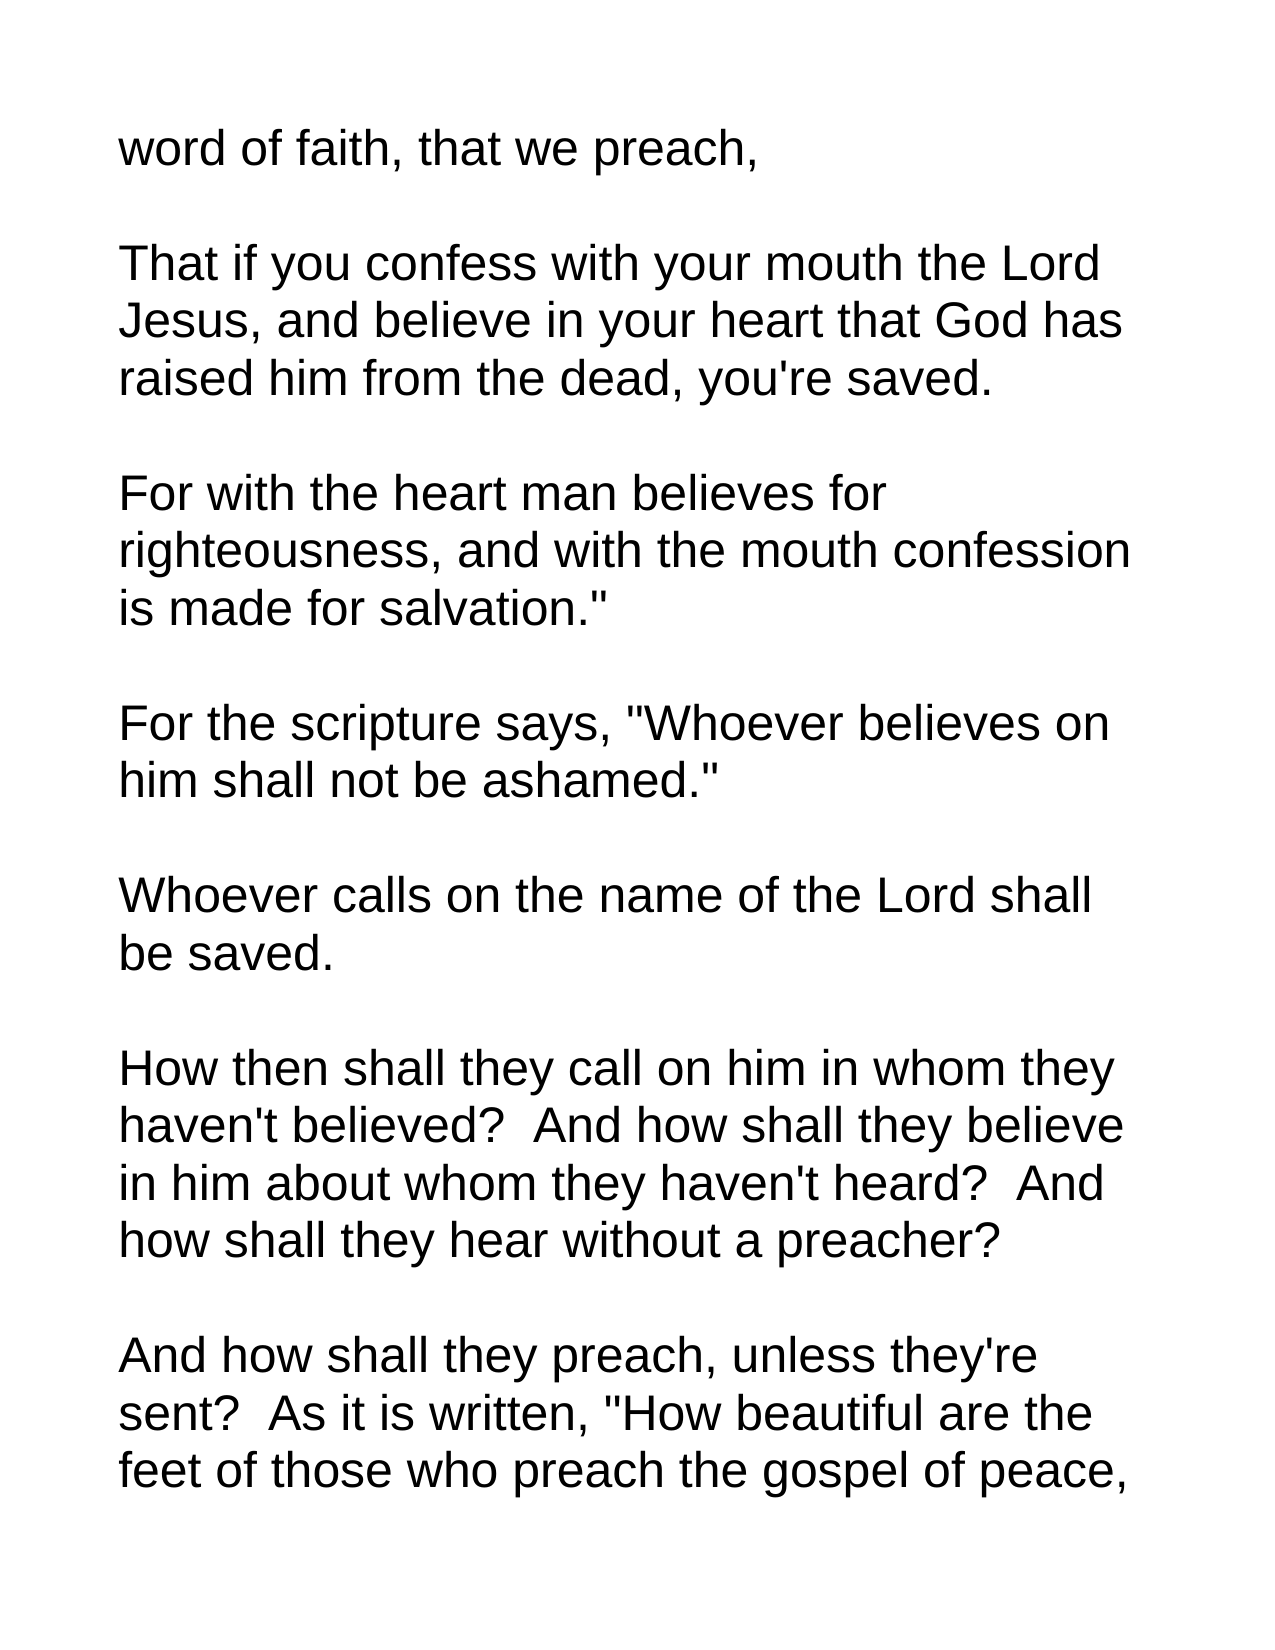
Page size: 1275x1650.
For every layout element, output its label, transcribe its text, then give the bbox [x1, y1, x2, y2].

text Whoever calls on the name of the Lord shall be saved. [118, 866, 1157, 981]
text That if you confess with your mouth the Lord Jesus, and believe in your heart that God has raised him from the dead, you're saved. [118, 233, 1157, 406]
text word of faith, that we preach, [118, 118, 1157, 176]
text For the scripture says, "Whoever believes on him shall not be ashamed." [118, 693, 1157, 808]
text For with the heart man believes for righteousness, and with the mouth confession is made for salvation." [118, 463, 1157, 636]
text And how shall they preach, unless they're sent? As it is written, "How beautiful are the feet of those who preach the gospel of peace, [118, 1326, 1157, 1498]
text How then shall they call on him in whom they haven't believed? And how shall they believe in him about whom they haven't heard? And how shall they hear without a preacher? [118, 1038, 1157, 1268]
